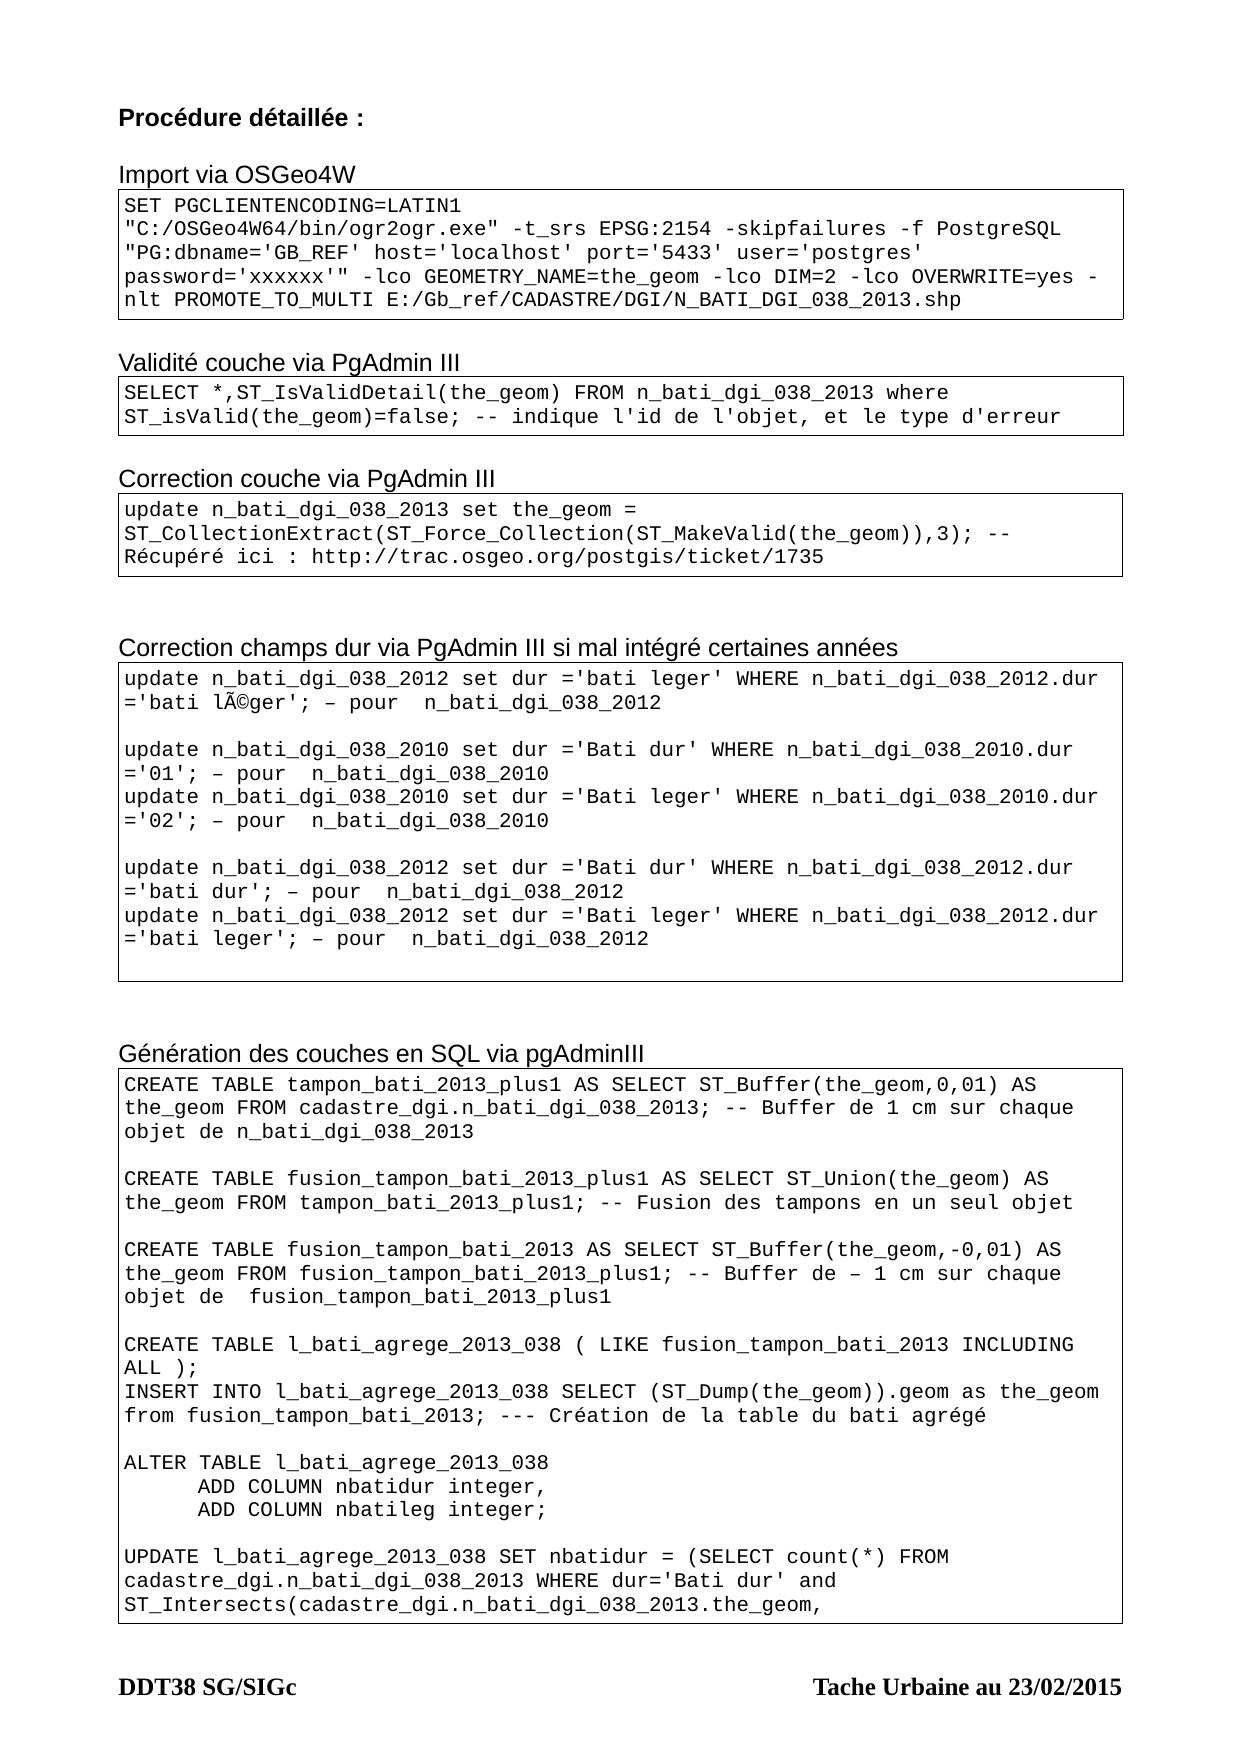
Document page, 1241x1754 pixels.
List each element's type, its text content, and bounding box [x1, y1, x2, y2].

table_header update n_bati_dgi_038_2013 set the_geom = ST_CollectionExtract(ST_Force_Collection(ST_MakeValid(the_geom)),3); -- Récupéré ici : http://trac.osgeo.org/postgis/ticket/1735 [119, 494, 1122, 576]
text Validité couche via PgAdmin III [118, 348, 1122, 376]
text Procédure détaillée : [118, 103, 1122, 131]
text Correction champs dur via PgAdmin III si mal intégré certaines années [118, 633, 1122, 662]
table_header SET PGCLIENTENCODING=LATIN1 "C:/OSGeo4W64/bin/ogr2ogr.exe" -t_srs EPSG:2154 -skipfailures -f PostgreSQL "PG:dbname='GB_REF' host='localhost' port='5433' user='postgres' password='xxxxxx'" -lco GEOMETRY_NAME=the_geom -lco DIM=2 -lco OVERWRITE=yes -nlt PROMOTE_TO_MULTI E:/Gb_ref/CADASTRE/DGI/N_BATI_DGI_038_2013.shp [119, 190, 1123, 319]
text Correction couche via PgAdmin III [118, 464, 1122, 493]
table_header SELECT *,ST_IsValidDetail(the_geom) FROM n_bati_dgi_038_2013 where ST_isValid(the_geom)=false; -- indique l'id de l'objet, et le type d'erreur [119, 377, 1123, 435]
table_header update n_bati_dgi_038_2012 set dur ='bati leger' WHERE n_bati_dgi_038_2012.dur ='bati lÃ©ger'; – pour n_bati_dgi_038_2012 update n_bati_dgi_038_2010 set dur ='Bati dur' WHERE n_bati_dgi_038_2010.dur ='01'; – pour n_bati_dgi_038_2010 update n_bati_dgi_038_2010 set dur ='Bati leger' WHERE n_bati_dgi_038_2010.dur ='02'; – pour n_bati_dgi_038_2010 update n_bati_dgi_038_2012 set dur ='Bati dur' WHERE n_bati_dgi_038_2012.dur ='bati dur'; – pour n_bati_dgi_038_2012 update n_bati_dgi_038_2012 set dur ='Bati leger' WHERE n_bati_dgi_038_2012.dur ='bati leger'; – pour n_bati_dgi_038_2012 [119, 663, 1122, 981]
text Génération des couches en SQL via pgAdminIII [118, 1039, 1122, 1068]
table_header CREATE TABLE tampon_bati_2013_plus1 AS SELECT ST_Buffer(the_geom,0,01) AS the_geom FROM cadastre_dgi.n_bati_dgi_038_2013; -- Buffer de 1 cm sur chaque objet de n_bati_dgi_038_2013 CREATE TABLE fusion_tampon_bati_2013_plus1 AS SELECT ST_Union(the_geom) AS the_geom FROM tampon_bati_2013_plus1; -- Fusion des tampons en un seul objet CREATE TABLE fusion_tampon_bati_2013 AS SELECT ST_Buffer(the_geom,-0,01) AS the_geom FROM fusion_tampon_bati_2013_plus1; -- Buffer de – 1 cm sur chaque objet de fusion_tampon_bati_2013_plus1 CREATE TABLE l_bati_agrege_2013_038 ( LIKE fusion_tampon_bati_2013 INCLUDING ALL ); INSERT INTO l_bati_agrege_2013_038 SELECT (ST_Dump(the_geom)).geom as the_geom from fusion_tampon_bati_2013; --- Création de la table du bati agrégé ALTER TABLE l_bati_agrege_2013_038 ADD COLUMN nbatidur integer, ADD COLUMN nbatileg integer; UPDATE l_bati_agrege_2013_038 SET nbatidur = (SELECT count(*) FROM cadastre_dgi.n_bati_dgi_038_2013 WHERE dur='Bati dur' and ST_Intersects(cadastre_dgi.n_bati_dgi_038_2013.the_geom, [119, 1069, 1122, 1623]
text Import via OSGeo4W [118, 160, 1122, 189]
